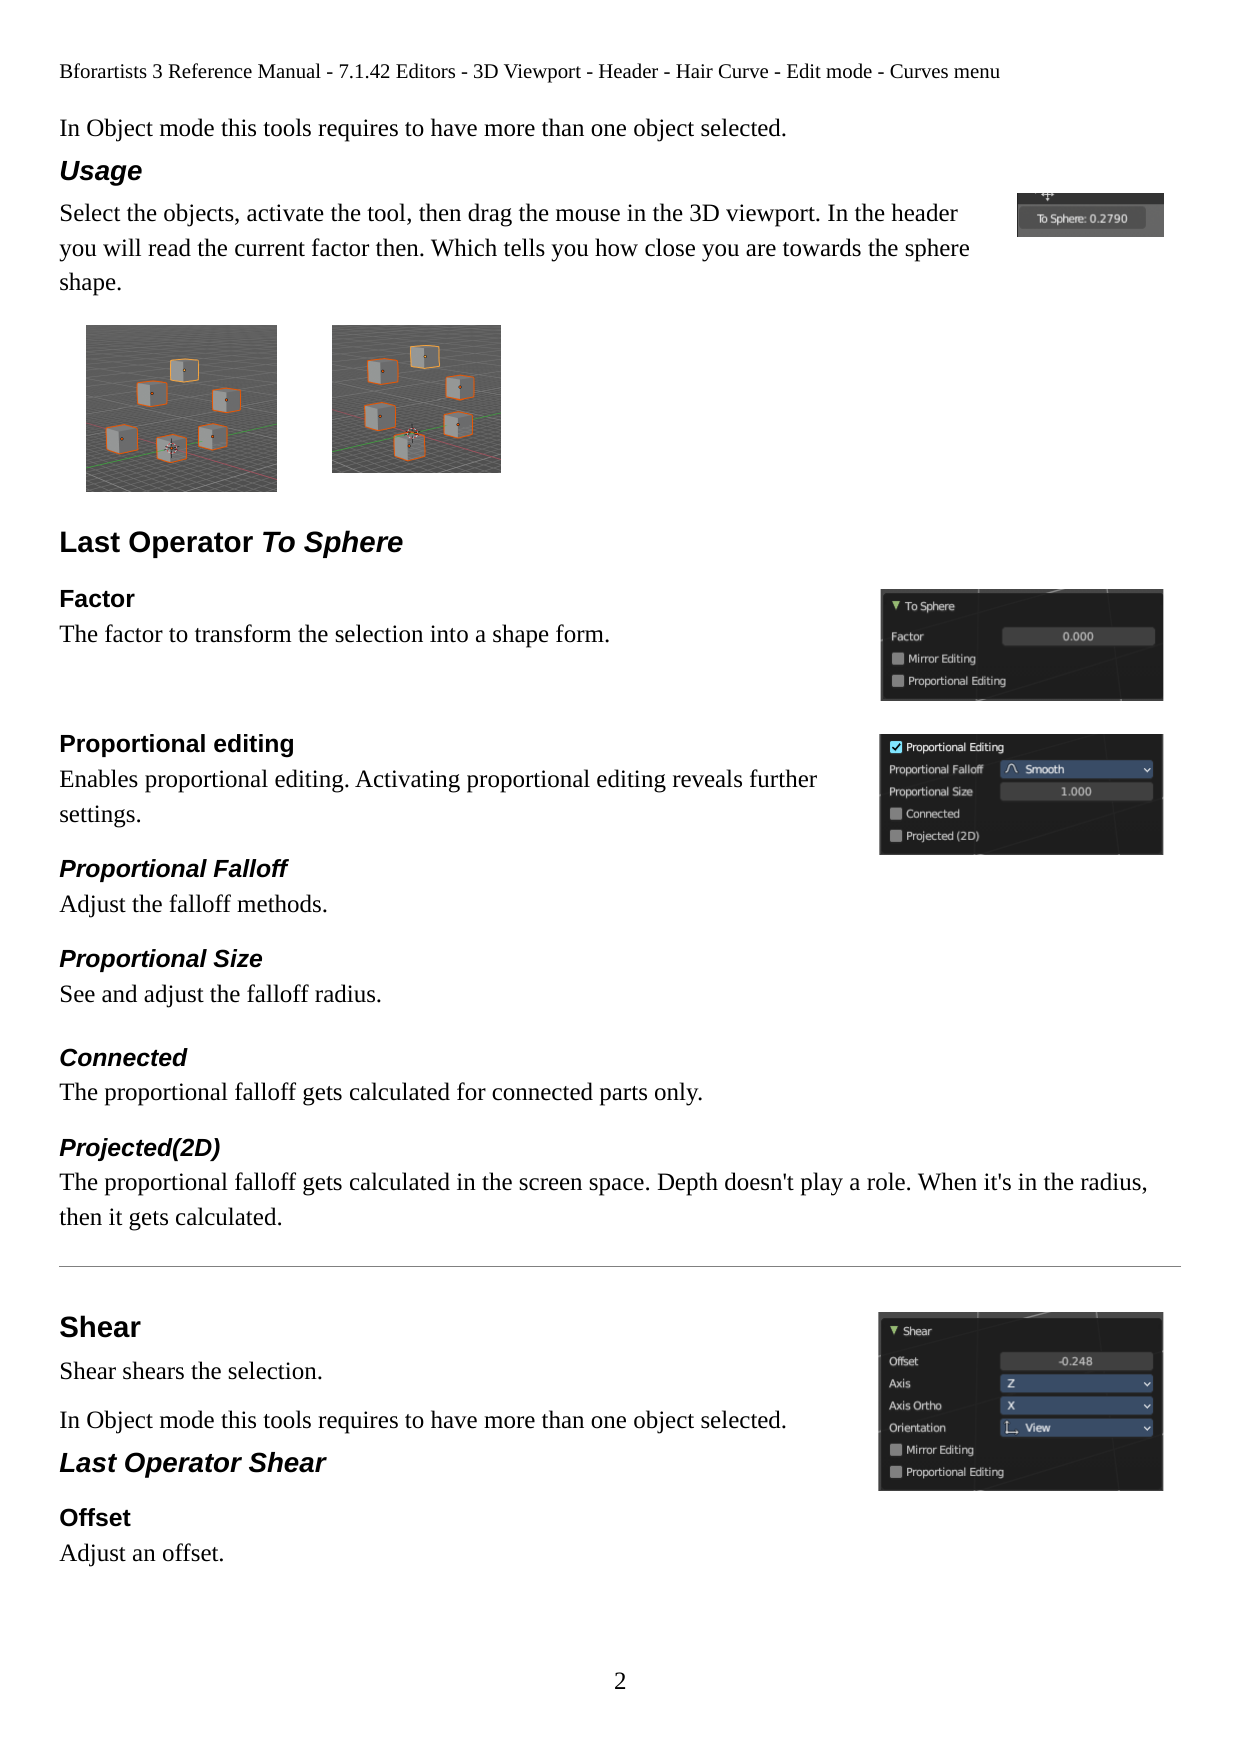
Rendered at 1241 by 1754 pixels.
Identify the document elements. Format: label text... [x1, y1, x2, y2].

picture [879, 734, 1164, 855]
text See and adjust the falloff radius. [59, 979, 1181, 1008]
subtitle Offset [59, 1503, 1181, 1532]
subtitle Connected [59, 1043, 1181, 1071]
subtitle Factor [59, 584, 1181, 612]
subtitle Proportional editing [59, 729, 1181, 758]
subtitle Shear [59, 1310, 1181, 1343]
text Adjust the falloff methods. [59, 889, 1181, 917]
text Select the objects, activate the tool, then drag the mouse in the 3D viewport. In the header you will read the current factor then. Which tells you how close you are towards the sphere shape. [59, 198, 1181, 296]
text The proportional falloff gets calculated for connected parts only. [59, 1077, 1181, 1106]
picture [878, 1312, 1164, 1491]
subtitle Proportional Size [59, 944, 1181, 973]
text In Object mode this tools requires to have more than one object selected. [59, 113, 1181, 141]
picture [86, 325, 277, 492]
picture [880, 589, 1164, 701]
text Shear shears the selection. [59, 1356, 878, 1385]
text The factor to transform the selection into a shape form. [59, 619, 880, 647]
subtitle [1164, 1446, 1181, 1478]
text The proportional falloff gets calculated in the screen space. Depth doesn't play a role. When it's in the radius, then it gets calculated. [59, 1167, 1181, 1231]
subtitle Last Operator Shear [59, 1446, 878, 1478]
picture [332, 325, 501, 473]
text Adjust an offset. [59, 1538, 1181, 1567]
subtitle Projected(2D) [59, 1133, 1181, 1161]
text In Object mode this tools requires to have more than one object selected. [59, 1405, 878, 1434]
picture [1017, 193, 1164, 237]
subtitle Proportional Falloff [59, 854, 1181, 882]
subtitle Usage [59, 154, 1181, 186]
text Enables proportional editing. Activating proportional editing reveals further settings. [59, 764, 879, 827]
subtitle Last Operator To Sphere [59, 525, 1181, 559]
